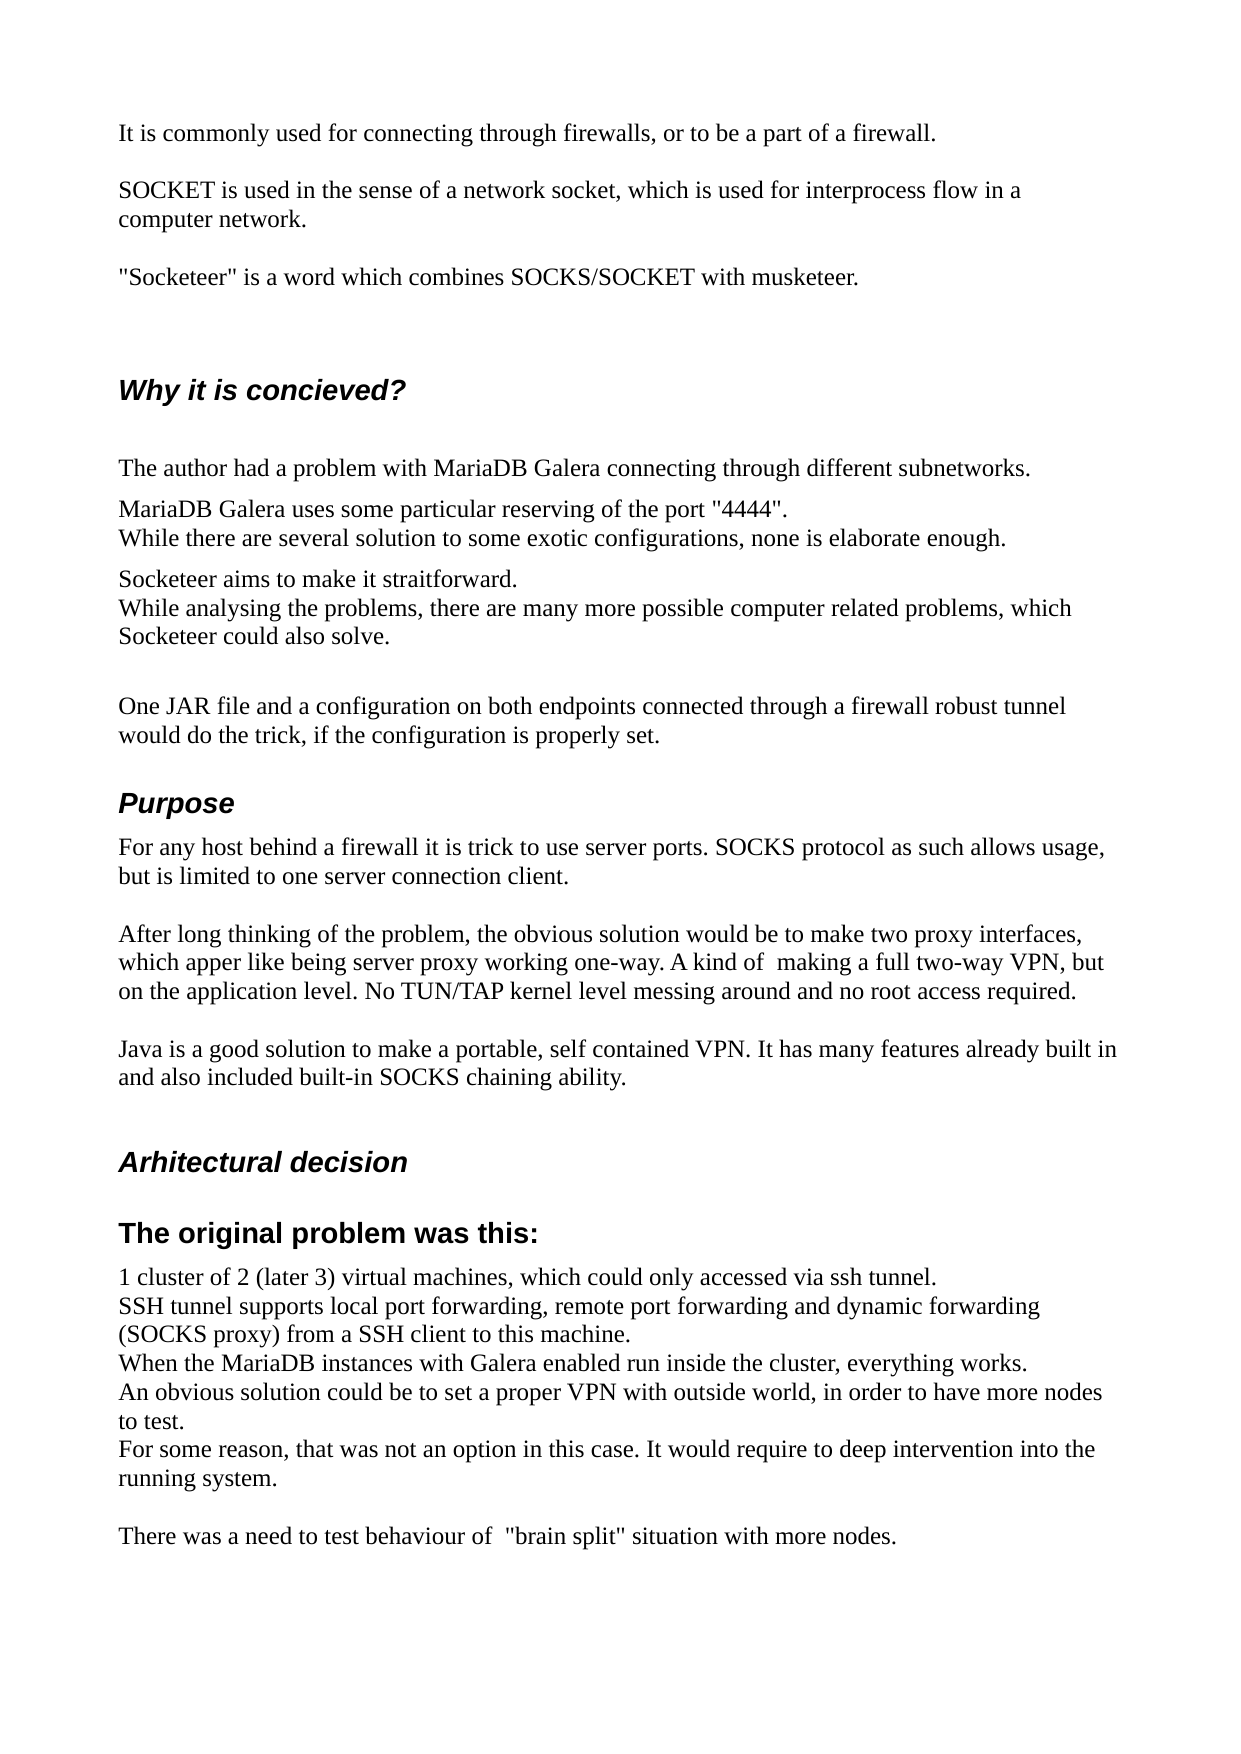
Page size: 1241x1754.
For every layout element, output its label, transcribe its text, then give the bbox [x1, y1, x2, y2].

text One JAR file and a configuration on both endpoints connected through a firewall robust tunnel would do the trick, if the configuration is properly set. [118, 691, 1122, 749]
text For some reason, that was not an option in this case. It would require to deep intervention into the running system. [118, 1434, 1122, 1492]
subtitle Arhitectural decision [118, 1145, 1122, 1178]
text For any host behind a firewall it is trick to use server ports. SOCKS protocol as such allows usage, but is limited to one server connection client. After long thinking of the problem, the obvious solution would be to make two proxy interfaces, which apper like being server proxy working one-way. A kind of making a full two-way VPN, but on the application level. No TUN/TAP kernel level messing around and no root access required. Java is a good solution to make a portable, self contained VPN. It has many features already built in and also included built-in SOCKS chaining ability. [118, 832, 1122, 1091]
text MariaDB Galera uses some particular reserving of the port "4444". While there are several solution to some exotic configurations, none is elaborate enough. [118, 494, 1122, 551]
text There was a need to test behaviour of "brain split" situation with more nodes. [118, 1492, 1122, 1549]
subtitle The original problem was this: [118, 1216, 1122, 1249]
text It is commonly used for connecting through firewalls, or to be a part of a firewall. SOCKET is used in the sense of a network socket, which is used for interprocess flow in a computer network. "Socketeer" is a word which combines SOCKS/SOCKET with musketeer. [118, 118, 1122, 348]
text The author had a problem with MariaDB Galera connecting through different subnetworks. [118, 453, 1122, 481]
subtitle Purpose [118, 786, 1122, 820]
text Socketeer aims to make it straitforward. While analysing the problems, there are many more possible computer related problems, which Socketeer could also solve. [118, 564, 1122, 679]
text 1 cluster of 2 (later 3) virtual machines, which could only accessed via ssh tunnel. SSH tunnel supports local port forwarding, remote port forwarding and dynamic forwarding (SOCKS proxy) from a SSH client to this machine. When the MariaDB instances with Galera enabled run inside the cluster, everything works. An obvious solution could be to set a proper VPN with outside world, in order to have more nodes to test. [118, 1262, 1122, 1434]
subtitle Why it is concieved? [118, 373, 1122, 440]
